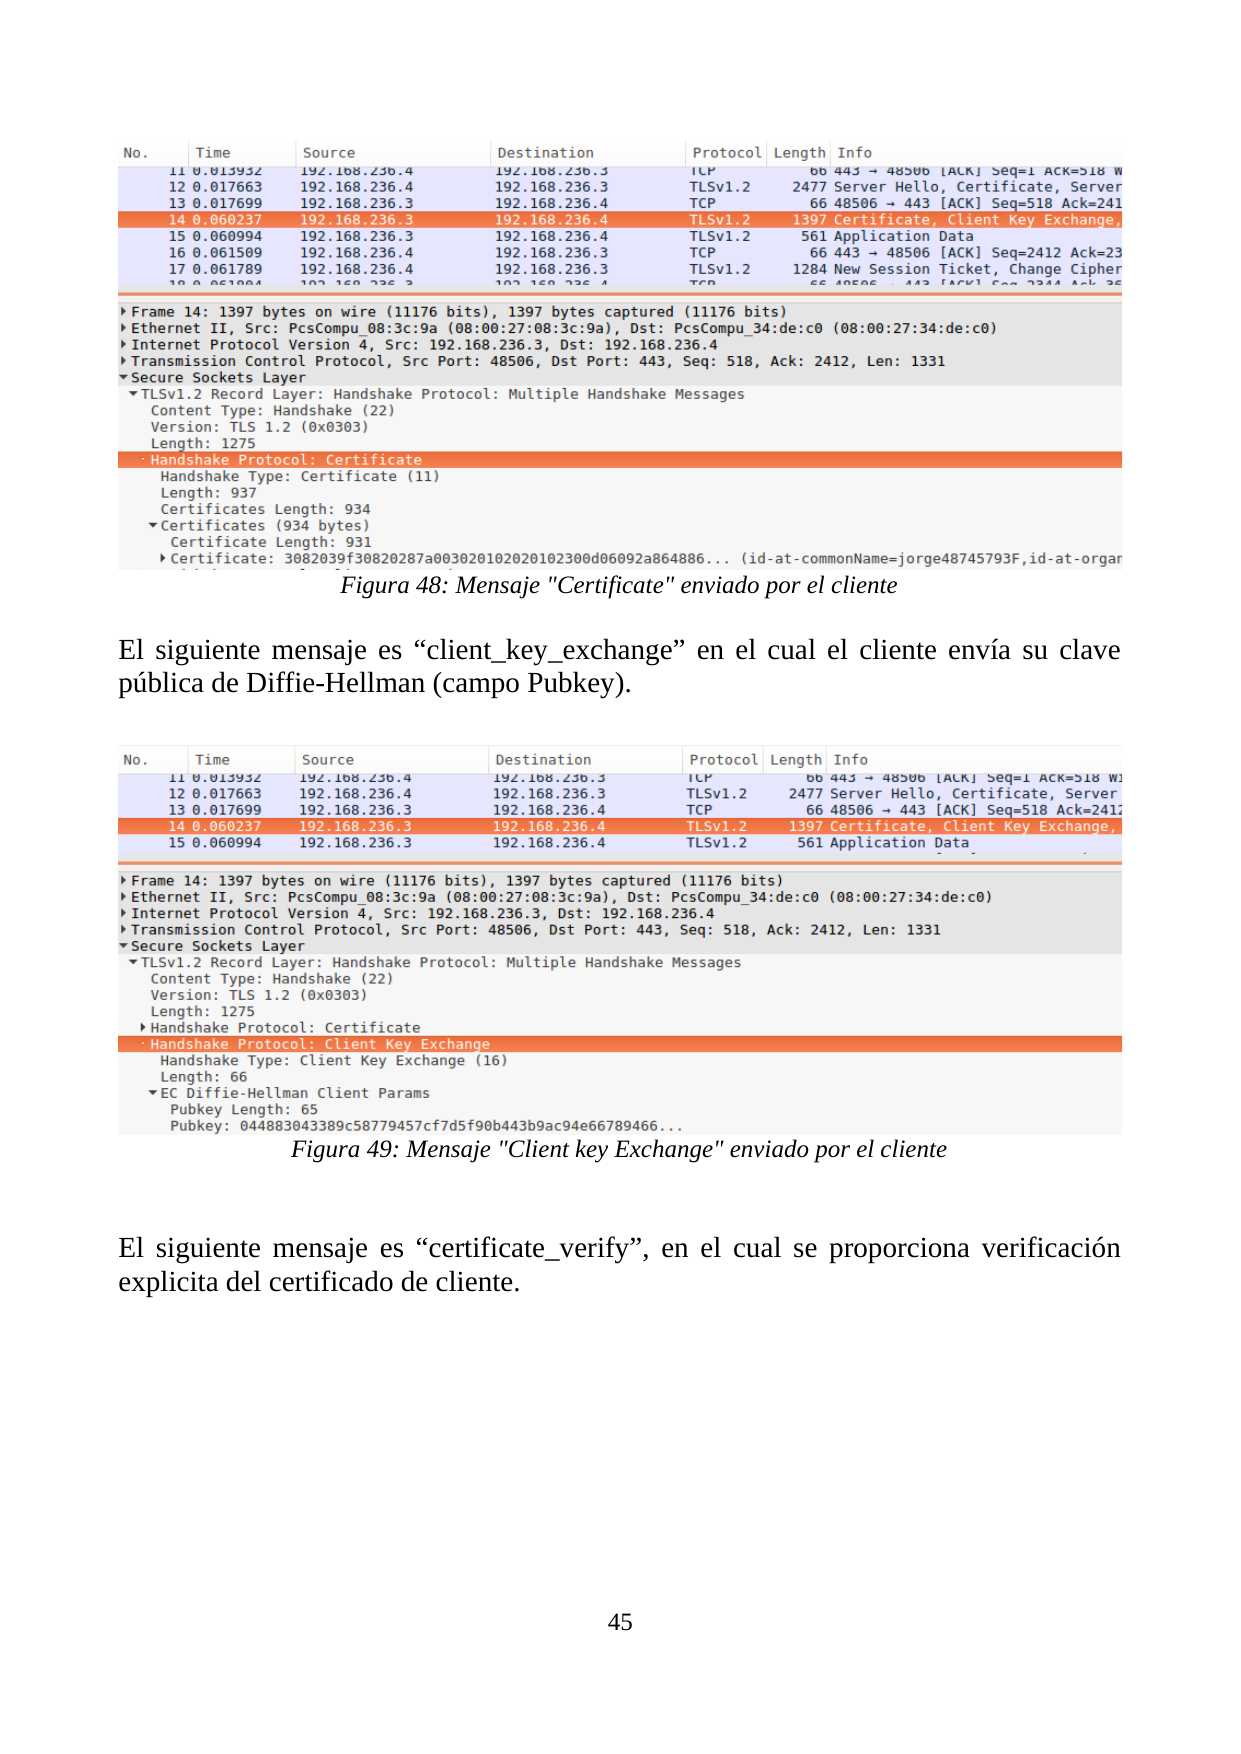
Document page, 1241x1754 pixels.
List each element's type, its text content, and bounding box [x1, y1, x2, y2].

text Figura 48: Mensaje "Certificate" enviado por el cliente [118, 570, 1122, 598]
text Figura 49: Mensaje "Client key Exchange" enviado por el cliente [118, 1135, 1122, 1163]
text El siguiente mensaje es “certificate_verify”, en el cual se proporciona verificación explicita del certificado de cliente. [118, 1230, 1122, 1297]
picture [118, 745, 1123, 1135]
picture [118, 140, 1123, 570]
text El siguiente mensaje es “client_key_exchange” en el cual el cliente envía su clave pública de Diffie-Hellman (campo Pubkey). [118, 632, 1122, 699]
